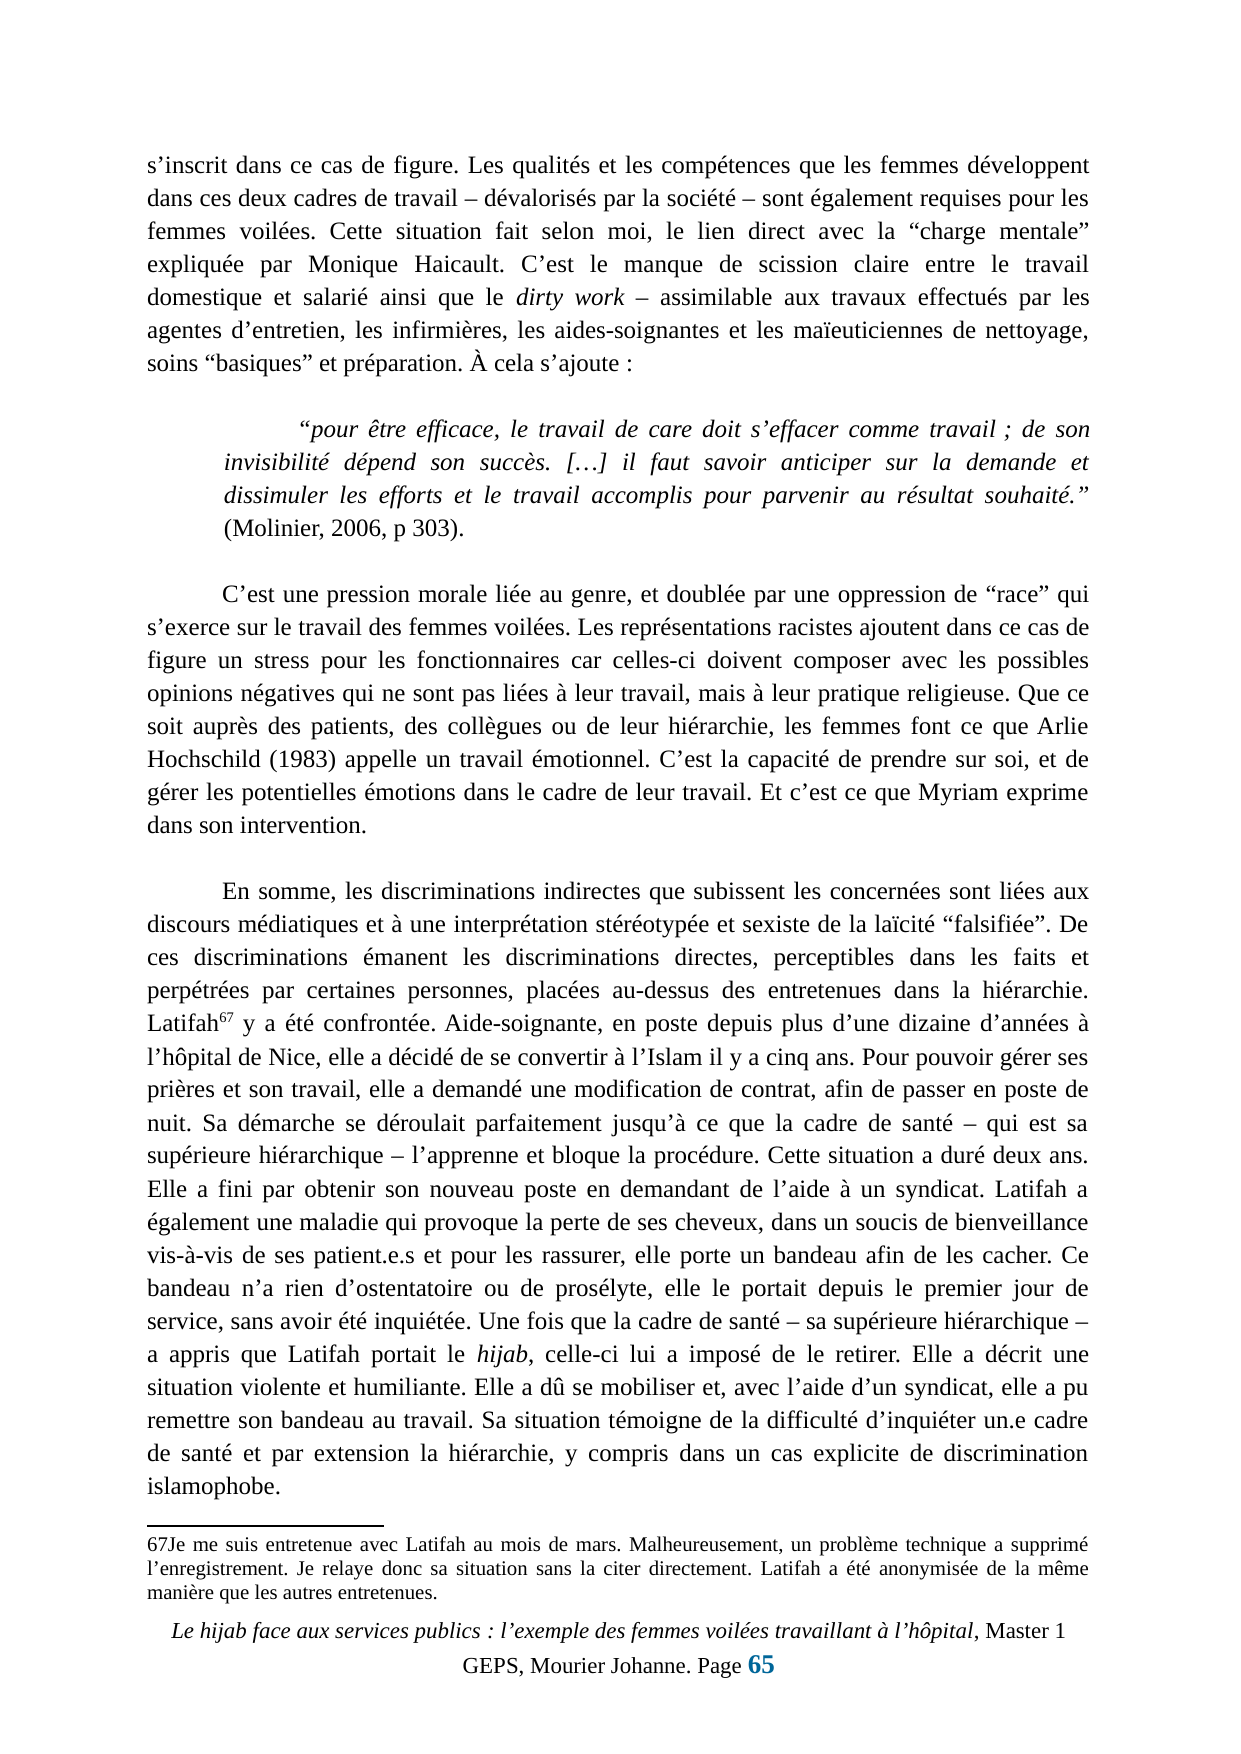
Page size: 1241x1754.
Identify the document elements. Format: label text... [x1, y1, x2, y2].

text s’inscrit dans ce cas de figure. Les qualités et les compétences que les femmes développent dans ces deux cadres de travail – dévalorisés par la société – sont également requises pour les femmes voilées. Cette situation fait selon moi, le lien direct avec la “charge mentale” expliquée par Monique Haicault. C’est le manque de scission claire entre le travail domestique et salarié ainsi que le dirty work – assimilable aux travaux effectués par les agentes d’entretien, les infirmières, les aides-soignantes et les maïeuticiennes de nettoyage, soins “basiques” et préparation. À cela s’ajoute : [147, 150, 1090, 377]
text En somme, les discriminations indirectes que subissent les concernées sont liées aux discours médiatiques et à une interprétation stéréotypée et sexiste de la laïcité “falsifiée”. De ces discriminations émanent les discriminations directes, perceptibles dans les faits et perpétrées par certaines personnes, placées au-dessus des entretenues dans la hiérarchie. Latifah y a été confrontée. Aide-soignante, en poste depuis plus d’une dizaine d’années à l’hôpital de Nice, elle a décidé de se convertir à l’Islam il y a cinq ans. Pour pouvoir gérer ses prières et son travail, elle a demandé une modification de contrat, afin de passer en poste de nuit. Sa démarche se déroulait parfaitement jusqu’à ce que la cadre de santé – qui est sa supérieure hiérarchique – l’apprenne et bloque la procédure. Cette situation a duré deux ans. Elle a fini par obtenir son nouveau poste en demandant de l’aide à un syndicat. Latifah a également une maladie qui provoque la perte de ses cheveux, dans un soucis de bienveillance vis-à-vis de ses patient.e.s et pour les rassurer, elle porte un bandeau afin de les cacher. Ce bandeau n’a rien d’ostentatoire ou de prosélyte, elle le portait depuis le premier jour de service, sans avoir été inquiétée. Une fois que la cadre de santé – sa supérieure hiérarchique – a appris que Latifah portait le hijab, celle-ci lui a imposé de le retirer. Elle a décrit une situation violente et humiliante. Elle a dû se mobiliser et, avec l’aide d’un syndicat, elle a pu remettre son bandeau au travail. Sa situation témoigne de la difficulté d’inquiéter un.e cadre de santé et par extension la hiérarchie, y compris dans un cas explicite de discrimination islamophobe. [147, 876, 1090, 1499]
text C’est une pression morale liée au genre, et doublée par une oppression de “race” qui s’exerce sur le travail des femmes voilées. Les représentations racistes ajoutent dans ce cas de figure un stress pour les fonctionnaires car celles-ci doivent composer avec les possibles opinions négatives qui ne sont pas liées à leur travail, mais à leur pratique religieuse. Que ce soit auprès des patients, des collègues ou de leur hiérarchie, les femmes font ce que Arlie Hochschild (1983) appelle un travail émotionnel. C’est la capacité de prendre sur soi, et de gérer les potentielles émotions dans le cadre de leur travail. Et c’est ce que Myriam exprime dans son intervention. [147, 579, 1090, 839]
text “pour être efficace, le travail de care doit s’effacer comme travail ; de son invisibilité dépend son succès. […] il faut savoir anticiper sur la demande et dissimuler les efforts et le travail accomplis pour parvenir au résultat souhaité.” (Molinier, 2006, p 303). [224, 414, 1090, 542]
text Je me suis entretenue avec Latifah au mois de mars. Malheureusement, un problème technique a supprimé l’enregistrement. Je relaye donc sa situation sans la citer directement. Latifah a été anonymisée de la même manière que les autres entretenues. [147, 1532, 1090, 1604]
